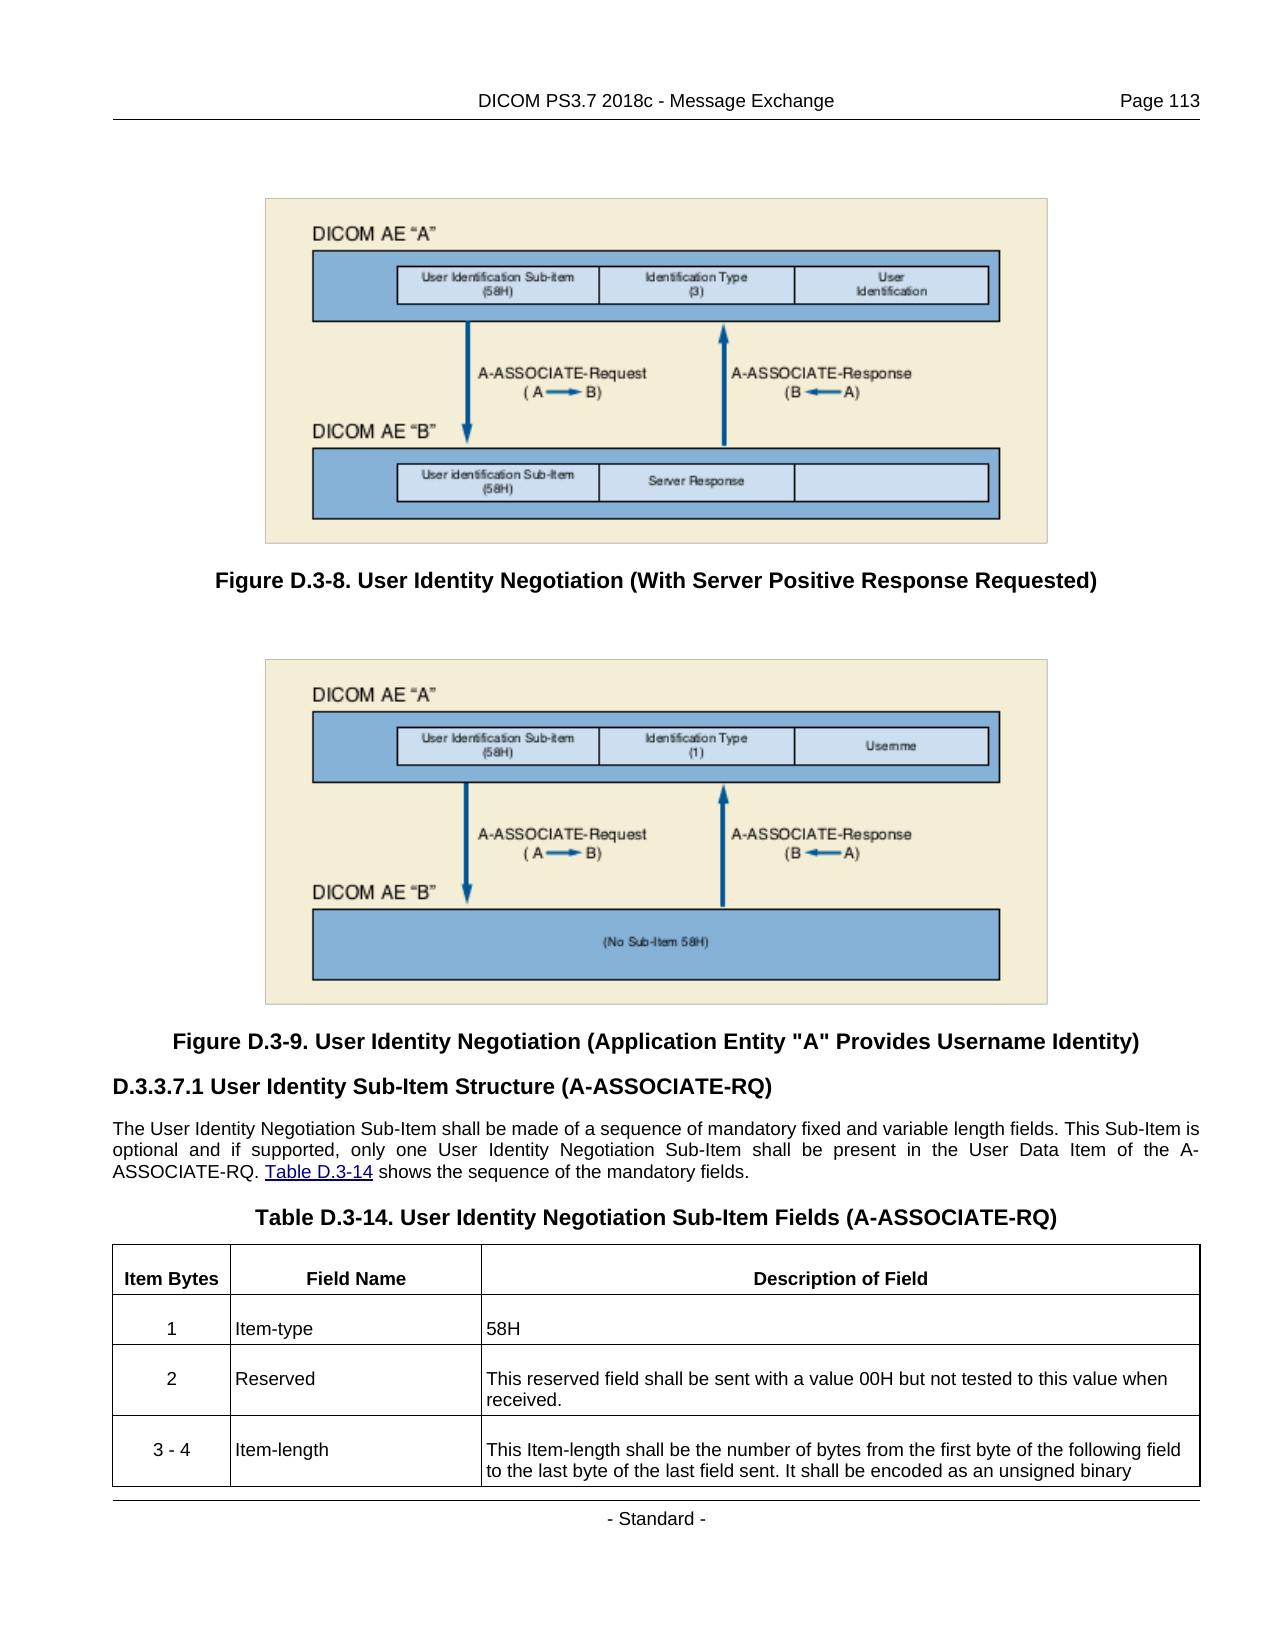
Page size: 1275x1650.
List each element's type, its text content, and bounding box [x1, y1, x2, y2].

table_cell Reserved [231, 1345, 481, 1415]
table_cell 2 [113, 1345, 230, 1415]
picture [264, 197, 1049, 545]
table_cell Item-type [231, 1295, 481, 1343]
table_cell This reserved field shall be sent with a value 00H but not tested to this value when received. [482, 1345, 1199, 1415]
table_header Description of Field [482, 1245, 1199, 1294]
table_cell 1 [113, 1295, 230, 1343]
table_cell Item-length [231, 1416, 481, 1486]
table_header Field Name [231, 1245, 481, 1294]
table_cell This Item-length shall be the number of bytes from the first byte of the following field to the last byte of the last field sent. It shall be encoded as an unsigned binary [482, 1416, 1199, 1486]
table_cell 3 - 4 [113, 1416, 230, 1486]
text D.3.3.7.1 User Identity Sub-Item Structure (A-ASSOCIATE-RQ) [112, 1073, 1200, 1099]
table_header Item Bytes [113, 1245, 230, 1294]
picture [264, 658, 1049, 1006]
table_cell 58H [482, 1295, 1199, 1343]
text Figure D.3-9. User Identity Negotiation (Application Entity "A" Provides Username Identity) [112, 1028, 1200, 1054]
text The User Identity Negotiation Sub-Item shall be made of a sequence of mandatory fixed and variable length fields. This Sub-Item is optional and if supported, only one User Identity Negotiation Sub-Item shall be present in the User Data Item of the A-ASSOCIATE-RQ. Table D.3-14 shows the sequence of the mandatory fields. [112, 1117, 1200, 1182]
text Table D.3-14. User Identity Negotiation Sub-Item Fields (A-ASSOCIATE-RQ) [112, 1205, 1200, 1231]
text Figure D.3-8. User Identity Negotiation (With Server Positive Response Requested) [112, 567, 1200, 593]
